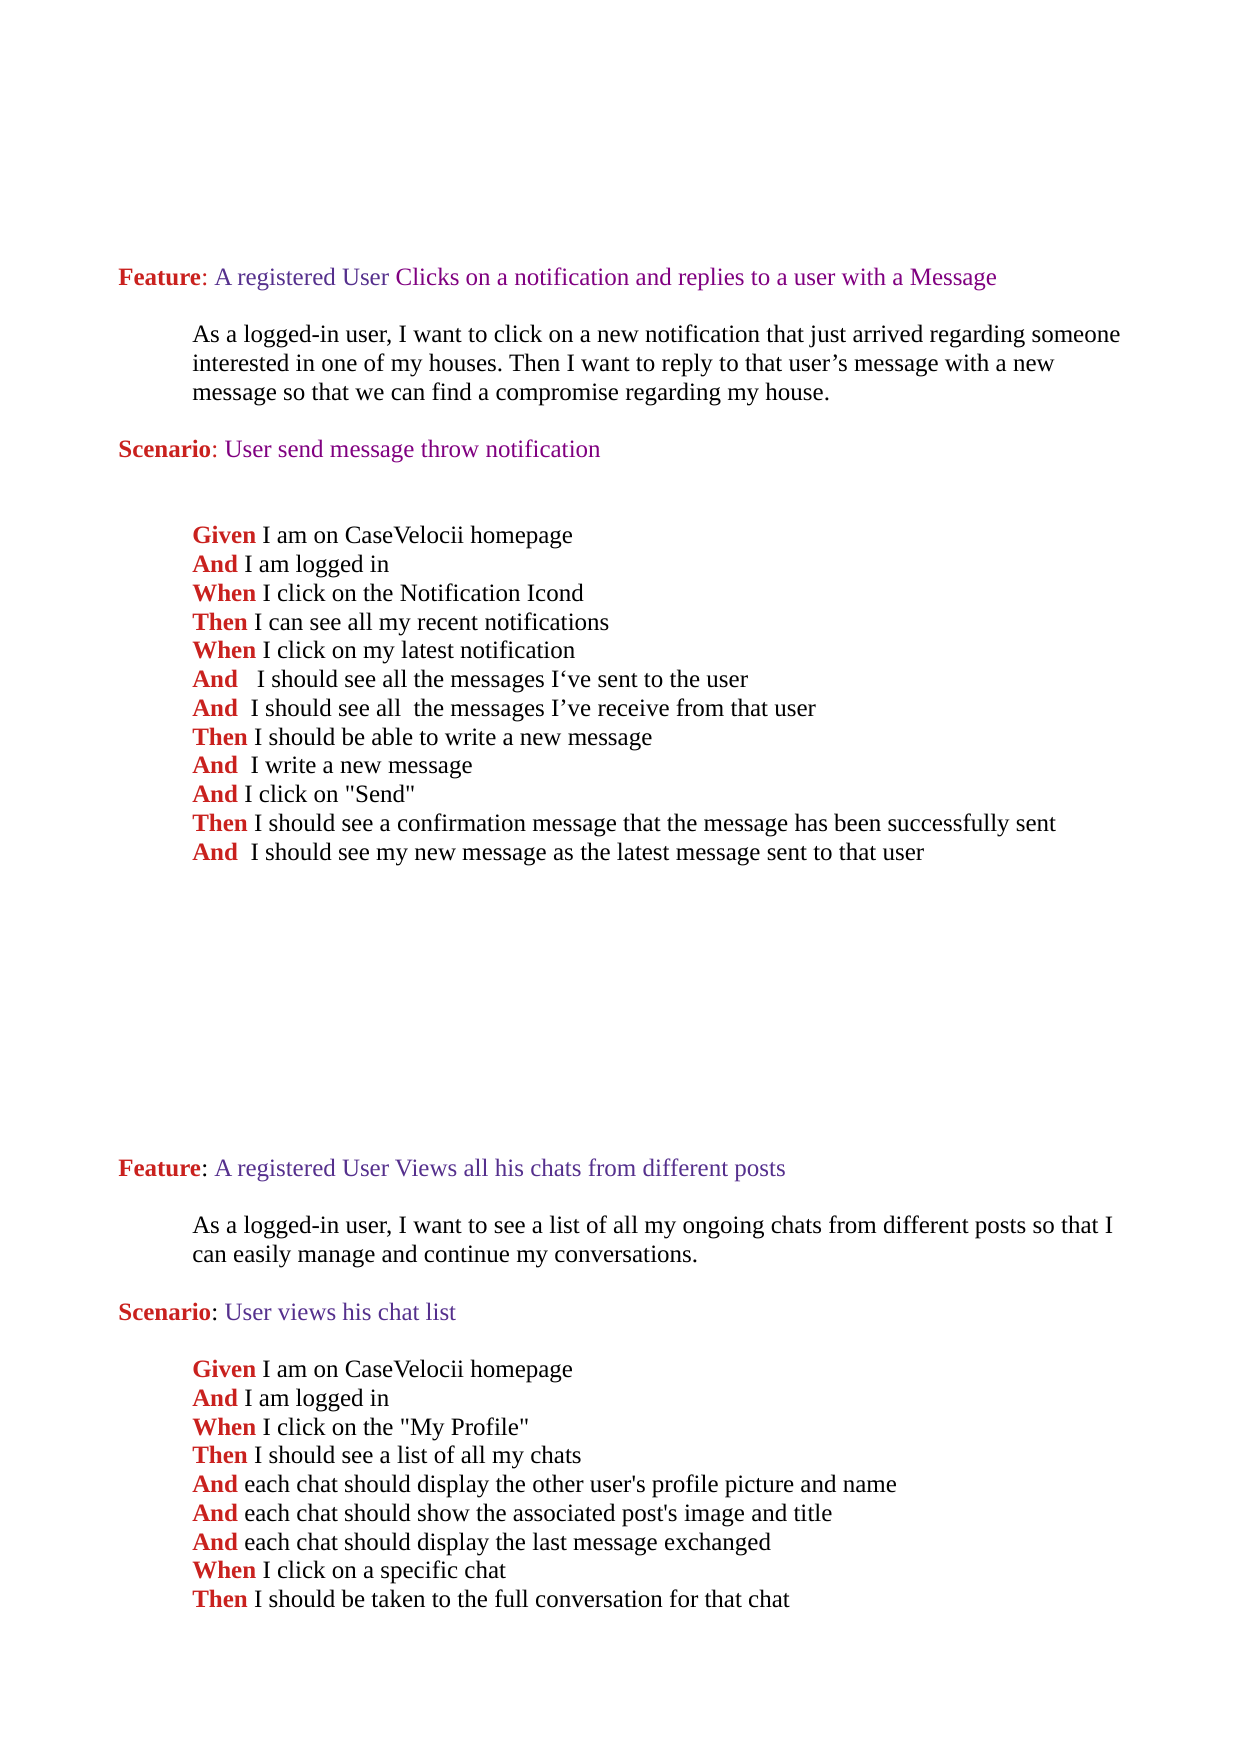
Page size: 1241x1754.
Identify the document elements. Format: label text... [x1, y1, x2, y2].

text And each chat should show the associated post's image and title [118, 1498, 1122, 1527]
text Feature: A registered User Clicks on a notification and replies to a user with a Message [118, 262, 1122, 291]
text And I write a new message And I click on "Send" [118, 751, 1122, 808]
text Scenario: User views his chat list [118, 1297, 1122, 1326]
text And I am logged in [118, 1383, 1122, 1412]
text When I click on the Notification Icond Then I can see all my recent notifications When I click on my latest notification And I should see all the messages I‘ve sent to the user [118, 578, 1122, 693]
text When I click on the "My Profile" [118, 1412, 1122, 1441]
text Then I should see a confirmation message that the message has been successfully sent And I should see my new message as the latest message sent to that user [118, 808, 1122, 894]
text When I click on a specific chat [118, 1556, 1122, 1584]
text And each chat should display the other user's profile picture and name [118, 1469, 1122, 1498]
text And each chat should display the last message exchanged [118, 1527, 1122, 1556]
text Then I should see a list of all my chats [118, 1441, 1122, 1469]
text Then I should be taken to the full conversation for that chat [118, 1584, 1122, 1613]
text Feature: A registered User Views all his chats from different posts [118, 1153, 1122, 1182]
text And I should see all the messages I’ve receive from that user Then I should be able to write a new message [118, 693, 1122, 751]
text Scenario: User send message throw notification [118, 434, 1122, 463]
text As a logged-in user, I want to click on a new notification that just arrived regarding someone interested in one of my houses. Then I want to reply to that user’s message with a new message so that we can find a compromise regarding my house. [118, 319, 1122, 406]
text Given I am on CaseVelocii homepage And I am logged in [118, 521, 1122, 578]
text As a logged-in user, I want to see a list of all my ongoing chats from different posts so that I can easily manage and continue my conversations. [118, 1211, 1122, 1268]
text Given I am on CaseVelocii homepage [118, 1354, 1122, 1383]
